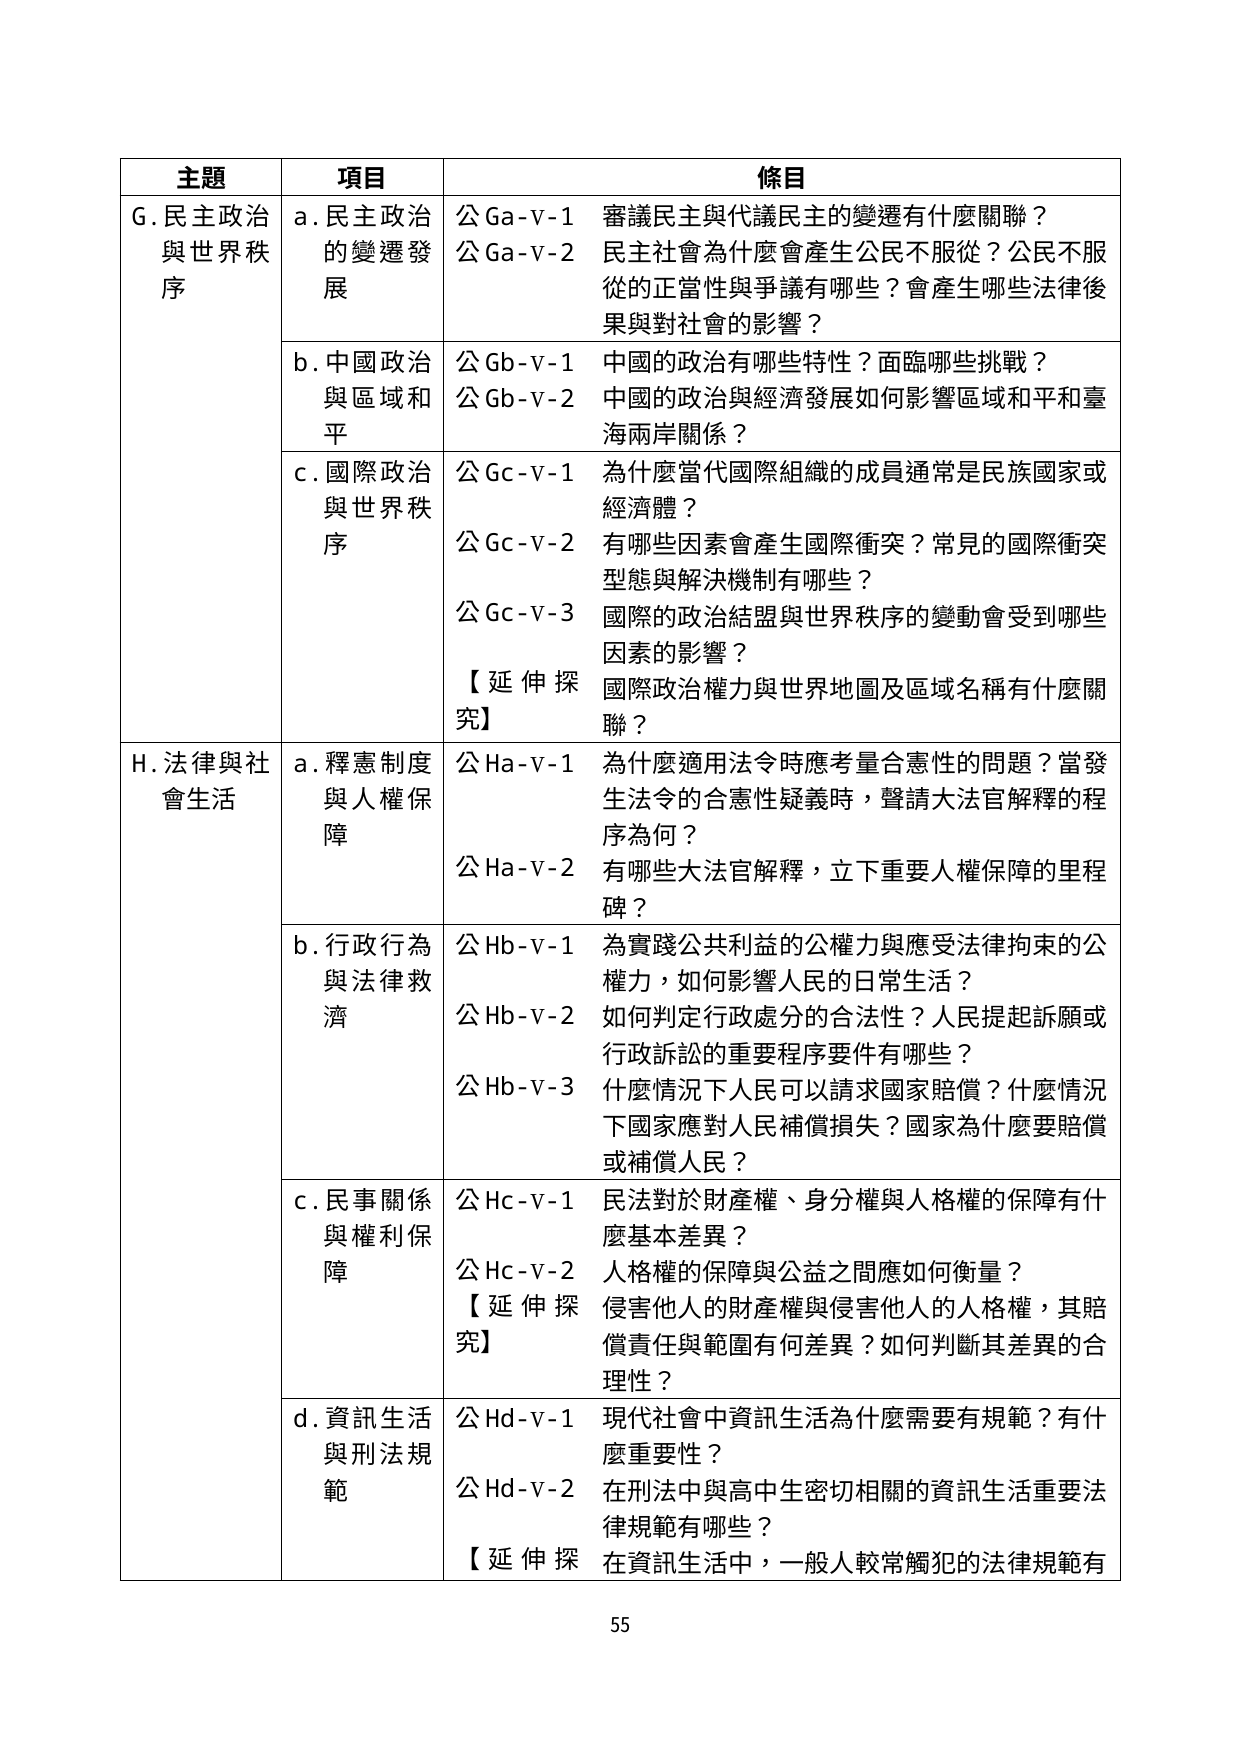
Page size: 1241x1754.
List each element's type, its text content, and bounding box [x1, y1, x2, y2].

table_cell a.釋憲制度與人權保障 [282, 743, 443, 924]
table_cell 公Hb-Ⅴ-1 公Hb-Ⅴ-2 公Hb-Ⅴ-3 [444, 925, 591, 1179]
table_cell 中國的政治有哪些特性？面臨哪些挑戰？ 中國的政治與經濟發展如何影響區域和平和臺海兩岸關係？ [591, 342, 1120, 451]
table_cell 民法對於財產權、身分權與人格權的保障有什麼基本差異？ 人格權的保障與公益之間應如何衡量？ 侵害他人的財產權與侵害他人的人格權，其賠償責任與範圍有何差異？如何判斷其差異的合理性？ [591, 1180, 1120, 1398]
table_cell 公Hc-Ⅴ-1 公Hc-Ⅴ-2 【延伸探究】 [444, 1180, 591, 1398]
table_header 項目 [282, 159, 443, 195]
table_cell b.中國政治與區域和平 [282, 342, 443, 451]
table_cell d.資訊生活與刑法規範 [282, 1399, 443, 1580]
table_cell 為什麼當代國際組織的成員通常是民族國家或經濟體？ 有哪些因素會產生國際衝突？常見的國際衝突型態與解決機制有哪些？ 國際的政治結盟與世界秩序的變動會受到哪些因素的影響？ 國際政治權力與世界地圖及區域名稱有什麼關聯？ [591, 452, 1120, 742]
table_cell 現代社會中資訊生活為什麼需要有規範？有什麼重要性？ 在刑法中與高中生密切相關的資訊生活重要法律規範有哪些？ 在資訊生活中，一般人較常觸犯的法律規範有 [591, 1399, 1120, 1580]
table_cell 公Gb-Ⅴ-1 公Gb-Ⅴ-2 [444, 342, 591, 451]
table_cell b.行政行為與法律救濟 [282, 925, 443, 1179]
table_header 條目 [444, 159, 1120, 195]
table_cell 公Ga-Ⅴ-1 公Ga-Ⅴ-2 [444, 196, 591, 341]
table_cell a.民主政治的變遷發展 [282, 196, 443, 341]
table_cell 公Ha-Ⅴ-1 公Ha-Ⅴ-2 [444, 743, 591, 924]
table_cell G.民主政治與世界秩序 [121, 196, 281, 742]
table_header 主題 [121, 159, 281, 195]
table_cell 公Gc-Ⅴ-1 公Gc-Ⅴ-2 公Gc-Ⅴ-3 【延伸探究】 [444, 452, 591, 742]
table_cell 為什麼適用法令時應考量合憲性的問題？當發生法令的合憲性疑義時，聲請大法官解釋的程序為何？ 有哪些大法官解釋，立下重要人權保障的里程碑？ [591, 743, 1120, 924]
table_cell 審議民主與代議民主的變遷有什麼關聯？ 民主社會為什麼會產生公民不服從？公民不服從的正當性與爭議有哪些？會產生哪些法律後果與對社會的影響？ [591, 196, 1120, 341]
table_cell 為實踐公共利益的公權力與應受法律拘束的公權力，如何影響人民的日常生活？ 如何判定行政處分的合法性？人民提起訴願或行政訴訟的重要程序要件有哪些？ 什麼情況下人民可以請求國家賠償？什麼情況下國家應對人民補償損失？國家為什麼要賠償或補償人民？ [591, 925, 1120, 1179]
table_cell c.國際政治與世界秩序 [282, 452, 443, 742]
table_cell c.民事關係與權利保障 [282, 1180, 443, 1398]
table_cell 公Hd-Ⅴ-1 公Hd-Ⅴ-2 【延伸探 [444, 1399, 591, 1580]
table_cell H.法律與社會生活 [121, 743, 281, 1580]
